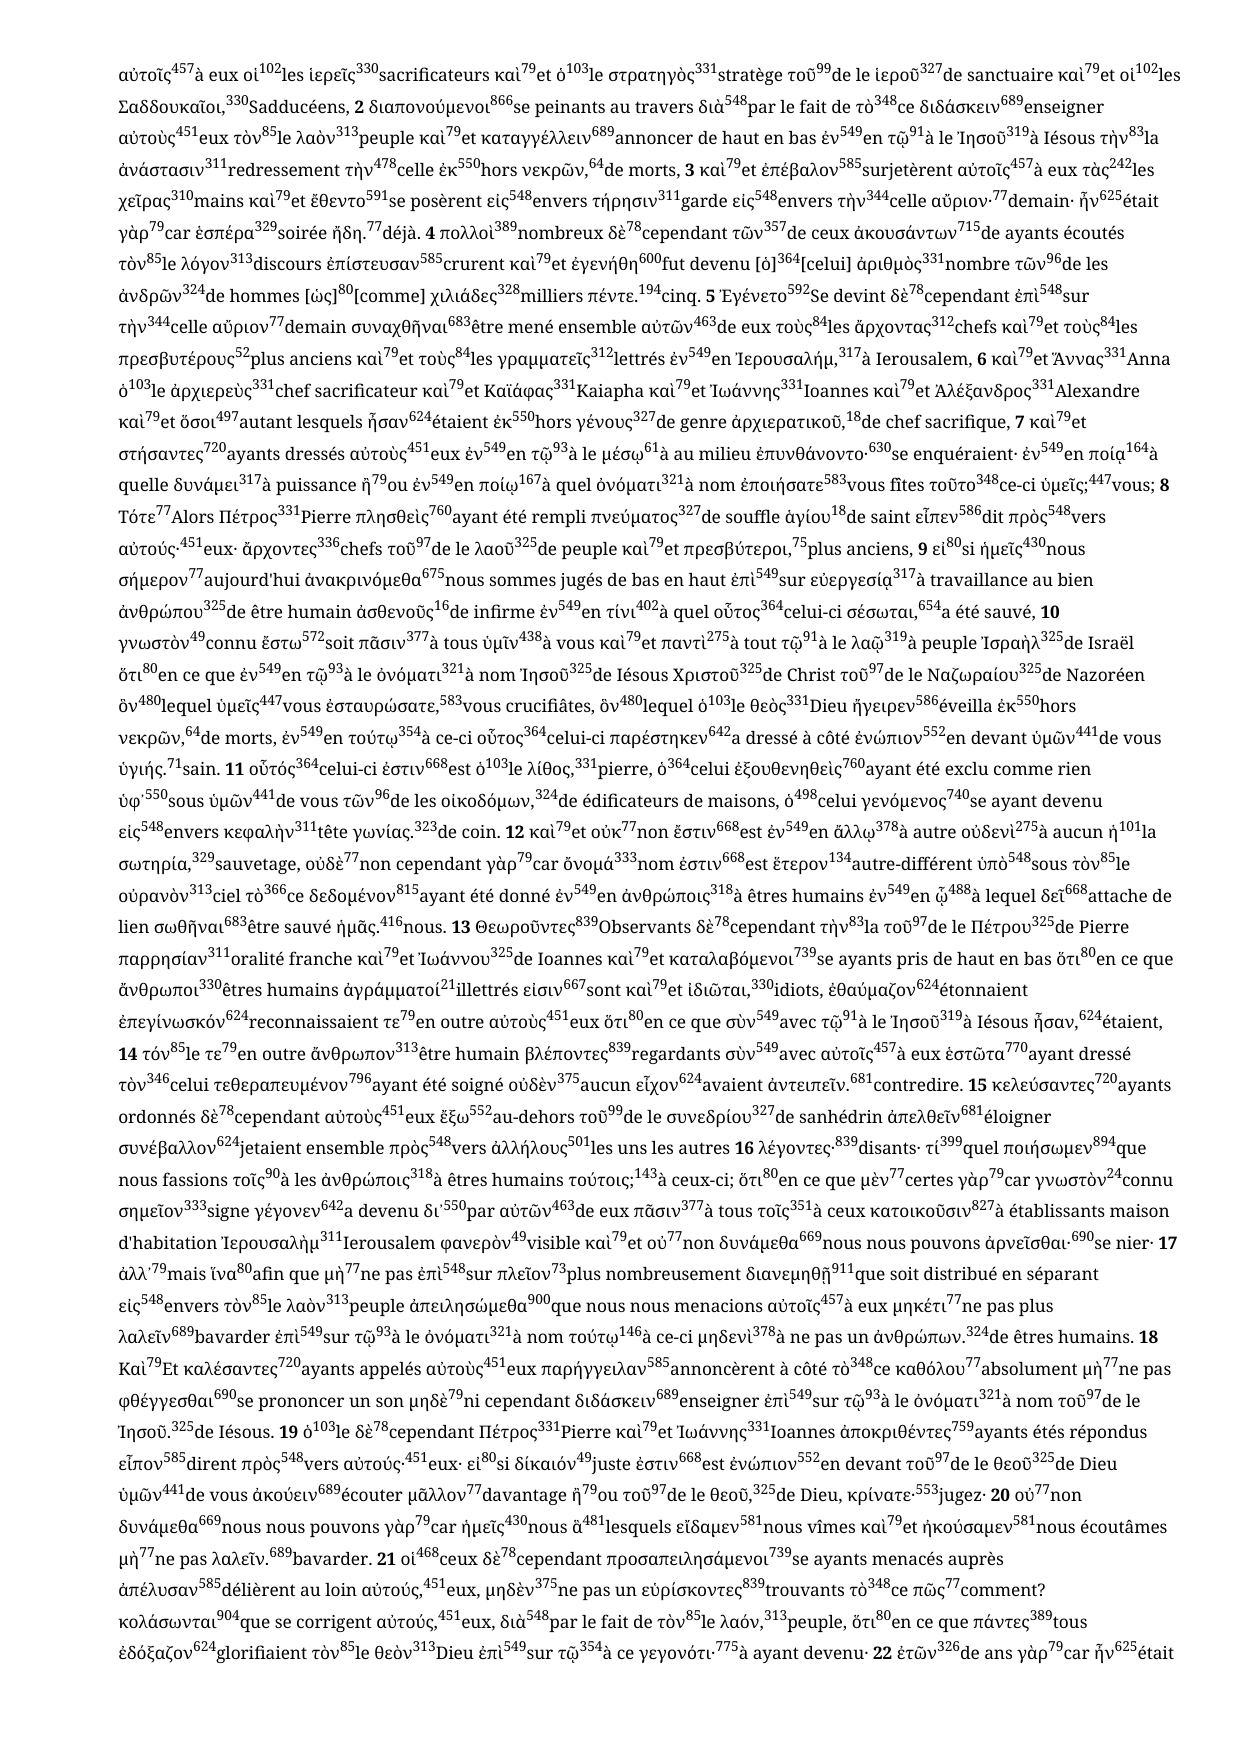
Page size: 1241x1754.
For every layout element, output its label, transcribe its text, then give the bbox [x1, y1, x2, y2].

text 1 Λαλούντων833de Bavardants δὲ78cependant αὐτῶν463de eux πρὸς548vers τὸν85le λαὸν313peuple ἐπέστησαν585présentèrent αὐτοῖς457à eux οἱ102les ἱερεῖς330sacrificateurs καὶ79et ὁ103le στρατηγὸς331stratège τοῦ99de le ἱεροῦ327de sanctuaire καὶ79et οἱ102les Σαδδουκαῖοι,330Sadducéens, 2 διαπονούμενοι866se peinants au travers διὰ548par le fait de τὸ348ce διδάσκειν689enseigner αὐτοὺς451eux τὸν85le λαὸν313peuple καὶ79et καταγγέλλειν689annoncer de haut en bas ἐν549en τῷ91à le Ἰησοῦ319à Iésous τὴν83la ἀνάστασιν311redressement τὴν478celle ἐκ550hors νεκρῶν,64de morts, 3 καὶ79et ἐπέβαλον585surjetèrent αὐτοῖς457à eux τὰς242les χεῖρας310mains καὶ79et ἔθεντο591se posèrent εἰς548envers τήρησιν311garde εἰς548envers τὴν344celle αὔριον·77demain· ἦν625était γὰρ79car ἑσπέρα329soirée ἤδη.77déjà. 4 πολλοὶ389nombreux δὲ78cependant τῶν357de ceux ἀκουσάντων715de ayants écoutés τὸν85le λόγον313discours ἐπίστευσαν585crurent καὶ79et ἐγενήθη600fut devenu [ὁ]364[celui] ἀριθμὸς331nombre τῶν96de les ἀνδρῶν324de hommes [ὡς]80[comme] χιλιάδες328milliers πέντε.194cinq. 5 Ἐγένετο592Se devint δὲ78cependant ἐπὶ548sur τὴν344celle αὔριον77demain συναχθῆναι683être mené ensemble αὐτῶν463de eux τοὺς84les ἄρχοντας312chefs καὶ79et τοὺς84les πρεσβυτέρους52plus anciens καὶ79et τοὺς84les γραμματεῖς312lettrés ἐν549en Ἰερουσαλήμ,317à Ierousalem, 6 καὶ79et Ἅννας331Anna ὁ103le ἀρχιερεὺς331chef sacrificateur καὶ79et Καϊάφας331Kaiapha καὶ79et Ἰωάννης331Ioannes καὶ79et Ἀλέξανδρος331Alexandre καὶ79et ὅσοι497autant lesquels ἦσαν624étaient ἐκ550hors γένους327de genre ἀρχιερατικοῦ,18de chef sacrifique, 7 καὶ79et στήσαντες720ayants dressés αὐτοὺς451eux ἐν549en τῷ93à le μέσῳ61à au milieu ἐπυνθάνοντο·630se enquéraient· ἐν549en ποίᾳ164à quelle δυνάμει317à puissance ἢ79ou ἐν549en ποίῳ167à quel ὀνόματι321à nom ἐποιήσατε583vous fîtes τοῦτο348ce-ci ὑμεῖς;447vous; 8 Τότε77Alors Πέτρος331Pierre πλησθεὶς760ayant été rempli πνεύματος327de souffle ἁγίου18de saint εἶπεν586dit πρὸς548vers αὐτούς·451eux· ἄρχοντες336chefs τοῦ97de le λαοῦ325de peuple καὶ79et πρεσβύτεροι,75plus anciens, 9 εἰ80si ἡμεῖς430nous σήμερον77aujourd'hui ἀνακρινόμεθα675nous sommes jugés de bas en haut ἐπὶ549sur εὐεργεσίᾳ317à travaillance au bien ἀνθρώπου325de être humain ἀσθενοῦς16de infirme ἐν549en τίνι402à quel οὗτος364celui-ci σέσωται,654a été sauvé, 10 γνωστὸν49connu ἔστω572soit πᾶσιν377à tous ὑμῖν438à vous καὶ79et παντὶ275à tout τῷ91à le λαῷ319à peuple Ἰσραὴλ325de Israël ὅτι80en ce que ἐν549en τῷ93à le ὀνόματι321à nom Ἰησοῦ325de Iésous Χριστοῦ325de Christ τοῦ97de le Ναζωραίου325de Nazoréen ὃν480lequel ὑμεῖς447vous ἐσταυρώσατε,583vous crucifiâtes, ὃν480lequel ὁ103le θεὸς331Dieu ἤγειρεν586éveilla ἐκ550hors νεκρῶν,64de morts, ἐν549en τούτῳ354à ce-ci οὗτος364celui-ci παρέστηκεν642a dressé à côté ἐνώπιον552en devant ὑμῶν441de vous ὑγιής.71sain. 11 οὗτός364celui-ci ἐστιν668est ὁ103le λίθος,331pierre, ὁ364celui ἐξουθενηθεὶς760ayant été exclu comme rien ὑφ᾽550sous ὑμῶν441de vous τῶν96de les οἰκοδόμων,324de édificateurs de maisons, ὁ498celui γενόμενος740se ayant devenu εἰς548envers κεφαλὴν311tête γωνίας.323de coin. 12 καὶ79et οὐκ77non ἔστιν668est ἐν549en ἄλλῳ378à autre οὐδενὶ275à aucun ἡ101la σωτηρία,329sauvetage, οὐδὲ77non cependant γὰρ79car ὄνομά333nom ἐστιν668est ἕτερον134autre-différent ὑπὸ548sous τὸν85le οὐρανὸν313ciel τὸ366ce δεδομένον815ayant été donné ἐν549en ἀνθρώποις318à êtres humains ἐν549en ᾧ488à lequel δεῖ668attache de lien σωθῆναι683être sauvé ἡμᾶς.416nous. 13 Θεωροῦντες839Observants δὲ78cependant τὴν83la τοῦ97de le Πέτρου325de Pierre παρρησίαν311oralité franche καὶ79et Ἰωάννου325de Ioannes καὶ79et καταλαβόμενοι739se ayants pris de haut en bas ὅτι80en ce que ἄνθρωποι330êtres humains ἀγράμματοί21illettrés εἰσιν667sont καὶ79et ἰδιῶται,330idiots, ἐθαύμαζον624étonnaient ἐπεγίνωσκόν624reconnaissaient τε79en outre αὐτοὺς451eux ὅτι80en ce que σὺν549avec τῷ91à le Ἰησοῦ319à Iésous ἦσαν,624étaient, 14 τόν85le τε79en outre ἄνθρωπον313être humain βλέποντες839regardants σὺν549avec αὐτοῖς457à eux ἑστῶτα770ayant dressé τὸν346celui τεθεραπευμένον796ayant été soigné οὐδὲν375aucun εἶχον624avaient ἀντειπεῖν.681contredire. 15 κελεύσαντες720ayants ordonnés δὲ78cependant αὐτοὺς451eux ἔξω552au-dehors τοῦ99de le συνεδρίου327de sanhédrin ἀπελθεῖν681éloigner συνέβαλλον624jetaient ensemble πρὸς548vers ἀλλήλους501les uns les autres 16 λέγοντες·839disants· τί399quel ποιήσωμεν894que nous fassions τοῖς90à les ἀνθρώποις318à êtres humains τούτοις;143à ceux-ci; ὅτι80en ce que μὲν77certes γὰρ79car γνωστὸν24connu σημεῖον333signe γέγονεν642a devenu δι᾽550par αὐτῶν463de eux πᾶσιν377à tous τοῖς351à ceux κατοικοῦσιν827à établissants maison d'habitation Ἰερουσαλὴμ311Ierousalem φανερὸν49visible καὶ79et οὐ77non δυνάμεθα669nous nous pouvons ἀρνεῖσθαι·690se nier· 17 ἀλλ᾽79mais ἵνα80afin que μὴ77ne pas ἐπὶ548sur πλεῖον73plus nombreusement διανεμηθῇ911que soit distribué en séparant εἰς548envers τὸν85le λαὸν313peuple ἀπειλησώμεθα900que nous nous menacions αὐτοῖς457à eux μηκέτι77ne pas plus λαλεῖν689bavarder ἐπὶ549sur τῷ93à le ὀνόματι321à nom τούτῳ146à ce-ci μηδενὶ378à ne pas un ἀνθρώπων.324de êtres humains. 18 Καὶ79Et καλέσαντες720ayants appelés αὐτοὺς451eux παρήγγειλαν585annoncèrent à côté τὸ348ce καθόλου77absolument μὴ77ne pas φθέγγεσθαι690se prononcer un son μηδὲ79ni cependant διδάσκειν689enseigner ἐπὶ549sur τῷ93à le ὀνόματι321à nom τοῦ97de le Ἰησοῦ.325de Iésous. 19 ὁ103le δὲ78cependant Πέτρος331Pierre καὶ79et Ἰωάννης331Ioannes ἀποκριθέντες759ayants étés répondus εἶπον585dirent πρὸς548vers αὐτούς·451eux· εἰ80si δίκαιόν49juste ἐστιν668est ἐνώπιον552en devant τοῦ97de le θεοῦ325de Dieu ὑμῶν441de vous ἀκούειν689écouter μᾶλλον77davantage ἢ79ou τοῦ97de le θεοῦ,325de Dieu, κρίνατε·553jugez· 20 οὐ77non δυνάμεθα669nous nous pouvons γὰρ79car ἡμεῖς430nous ἃ481lesquels εἴδαμεν581nous vîmes καὶ79et ἠκούσαμεν581nous écoutâmes μὴ77ne pas λαλεῖν.689bavarder. 21 οἱ468ceux δὲ78cependant προσαπειλησάμενοι739se ayants menacés auprès ἀπέλυσαν585délièrent au loin αὐτούς,451eux, μηδὲν375ne pas un εὑρίσκοντες839trouvants τὸ348ce πῶς77comment? κολάσωνται904que se corrigent αὐτούς,451eux, διὰ548par le fait de τὸν85le λαόν,313peuple, ὅτι80en ce que πάντες389tous ἐδόξαζον624glorifiaient τὸν85le θεὸν313Dieu ἐπὶ549sur τῷ354à ce γεγονότι·775à ayant devenu· 22 ἐτῶν326de ans γὰρ79car ἦν625était πλειόνων17de plus nombreusement τεσσεράκοντα192de quarante ὁ103le ἄνθρωπος331être humain ἐφ᾽548sur ὃν480lequel γεγόνει659avait devenu τὸ105le σημεῖον333signe τοῦτο158ce-ci τῆς95de la ἰάσεως.323de guérison. 23 Ἀπολυθέντες759Ayants étés déliés au loin δὲ78cependant ἦλθον585vinrent πρὸς548vers τοὺς244les ἰδίους345en propres καὶ79et ἀπήγγειλαν585rapportèrent annonce ὅσα481autant lesquels πρὸς548vers αὐτοὺς451eux οἱ102les ἀρχιερεῖς330chefs sacrificateurs καὶ79et οἱ102les πρεσβύτεροι70plus anciens εἶπαν.585dirent. 24 οἱ497ceux δὲ78cependant ἀκούσαντες720ayants écoutés ὁμοθυμαδὸν77en même fureur ἦραν585levèrent φωνὴν311voix πρὸς548vers τὸν85le θεὸν313Dieu καὶ79et εἶπαν·585dirent· δέσποτα,337despote, σὺ448toi ὁ103le ποιήσας721ayant fait τὸν85le οὐρανὸν313ciel καὶ79et τὴν83la γῆν311terre καὶ79et τὴν83la θάλασσαν311mer καὶ79et πάντα270tous τὰ347ces ἐν549en αὐτοῖς,459à eux, 25 ὁ364celui τοῦ97de le πατρὸς325de père ἡμῶν423de nous διὰ550par πνεύματος327de souffle ἁγίου18de saint στόματος327de bouche Δαυὶδ325de Dauid παιδός325de jeune servant σου442de toi εἰπών·721ayant dit· ἱνατί77pourquoi ἐφρύαξαν585frémirent ἔθνη332ethnies καὶ79et λαοὶ330peuples ἐμελέτησαν585occupèrent κενά;54vides; 26 παρέστησαν585dressèrent à côté οἱ102les βασιλεῖς330rois τῆς95de la γῆς323de terre καὶ79et οἱ102les ἄρχοντες330chefs συνήχθησαν599furent mené ensemble ἐπὶ548sur τὸ87le αὐτὸ545même κατὰ550contre τοῦ97de le κυρίου325de Maître καὶ79et κατὰ550contre τοῦ97de le χριστοῦ325de Christ αὐτοῦ.464de lui. 27 συνήχθησαν599furent mené ensemble γὰρ79car ἐπ᾽550sur ἀληθείας323de vérité ἐν549en τῇ89à la πόλει317à cité ταύτῃ142à celle-ci ἐπὶ548sur τὸν85le ἅγιον4saint παῖδά313jeune servant σου442de toi Ἰησοῦν313Iésous ὃν480lequel ἔχρισας,584tu oignis, Ἡρῴδης331Hérode τε79en outre καὶ79et Πόντιος331Pontius Πιλᾶτος331Pilatus σὺν549avec ἔθνεσιν320à ethnies καὶ79et λαοῖς318à peuples Ἰσραήλ,325de Israël, 28 ποιῆσαι681faire ὅσα481autant lesquels ἡ101la χείρ329main σου442de toi καὶ79et ἡ101la βουλή329dessein [σου]442[de toi] προώρισεν586prédétermina γενέσθαι.682se devenir. 29 καὶ79et τὰ347ces νῦν,77maintenant, κύριε,337Maître, ἔπιδε554vois dessus ἐπὶ548sur τὰς82les ἀπειλὰς310menaces αὐτῶν463de eux καὶ79et δὸς554donne τοῖς90à les δούλοις318à mâles esclaves σου442de toi μετὰ550avec παρρησίας323de oralité franche πάσης279de toute λαλεῖν689bavarder τὸν85le λόγον313discours σου,442de toi, 30 ἐν549en τῷ354à ce τὴν83la χεῖρά311main [σου]442[de toi] ἐκτείνειν689étendre σε437toi εἰς548envers ἴασιν311guérison καὶ79et σημεῖα314signes καὶ79et τέρατα314prodiges γίνεσθαι690se devenir διὰ550par τοῦ99de le ὀνόματος327de nom τοῦ97de le ἁγίου16de saint παιδός325de jeune servant σου442de toi Ἰησοῦ.325de Iésous. 31 καὶ79et δεηθέντων753de ayants étés attachés de lien αὐτῶν463de eux ἐσαλεύθη600fut ébranlé ὁ103le τόπος331lieu ἐν549en ᾧ486à lequel ἦσαν624étaient συνηγμένοι,812ayants étés menés ensemble, καὶ79et ἐπλήσθησαν599furent rempli ἅπαντες389en totalités τοῦ99de le ἁγίου18de saint πνεύματος327de souffle καὶ79et ἐλάλουν624bavardaient τὸν85le λόγον313discours τοῦ97de le θεοῦ325de Dieu μετὰ550avec παρρησίας.323de oralité franche. 32 Τοῦ99de Le δὲ78cependant πλήθους327de multitude τῶν357de ceux πιστευσάντων715de ayants crus ἦν625était καρδία329coeur καὶ79et ψυχὴ329âme μία,195une, καὶ79et οὐδὲ79non cependant εἷς71un τι375un quelconque τῶν359de ces ὑπαρχόντων835de subsistants αὐτῷ458à lui ἔλεγεν625disait ἴδιον346en propre εἶναι689être ἀλλ᾽79mais ἦν625était αὐτοῖς457à eux πάντα391tous κοινά.48communs. 33 καὶ79et δυνάμει317à puissance μεγάλῃ8à grande ἀπεδίδουν624redonnaient τὸ87le μαρτύριον315témoignage οἱ102les ἀπόστολοι330envoyés τῆς95de la ἀναστάσεως323de redressement τοῦ97de le κυρίου325de Maître Ἰησοῦ,325de Iésous, χάρις329grâce τε79en outre μεγάλη20grande ἦν625était ἐπὶ548sur πάντας268tous αὐτούς.451eux. 34 οὐδὲ77non cependant γὰρ79car ἐνδεής71nécessiteux τις287un quelconque ἦν625était ἐν549en αὐτοῖς·457à eux· ὅσοι302autant lesquels γὰρ79car κτήτορες330possesseurs χωρίων326de emplacements ἢ79ou οἰκιῶν322de maisons d'habitations ὑπῆρχον,624subsistaient, πωλοῦντες839troquants ἔφερον624portaient τὰς82les τιμὰς310valeurs τῶν359de ces πιπρασκομένων886de étants vendus 35 καὶ79et ἐτίθουν624posaient παρὰ548à côté τοὺς84les πόδας312pieds τῶν96de les ἀποστόλων,324de envoyés, διεδίδετο636était distribué δὲ78cependant ἑκάστῳ378à chacun καθότι77de haut en bas en ce que ἄν340le cas échéant τις390un quelconque χρείαν311besoin εἶχεν.625avait. 36 Ἰωσὴφ331Ioseph δὲ78cependant ὁ364celui ἐπικληθεὶς760ayant été surnommé Βαρναβᾶς331Bar-Nabas ἀπὸ550au loin τῶν96de les ἀποστόλων,324de envoyés, ὅ500lequel ἐστιν668est μεθερμηνευόμενον893étant traduit υἱὸς331fils παρακλήσεως,323de appel à côté, Λευίτης,331Lévite, Κύπριος331Chypriote τῷ93à le γένει,321à genre, 37 ὑπάρχοντος834de subsistant αὐτῷ458à lui ἀγροῦ325de champ πωλήσας721ayant troqué ἤνεγκεν586porta τὸ87le χρῆμα315chose de besoin καὶ79et ἔθηκεν586posa παρὰ548à côté τοὺς84les πόδας312pieds τῶν96de les ἀποστόλων.324de envoyés. [118, 59, 1181, 1665]
